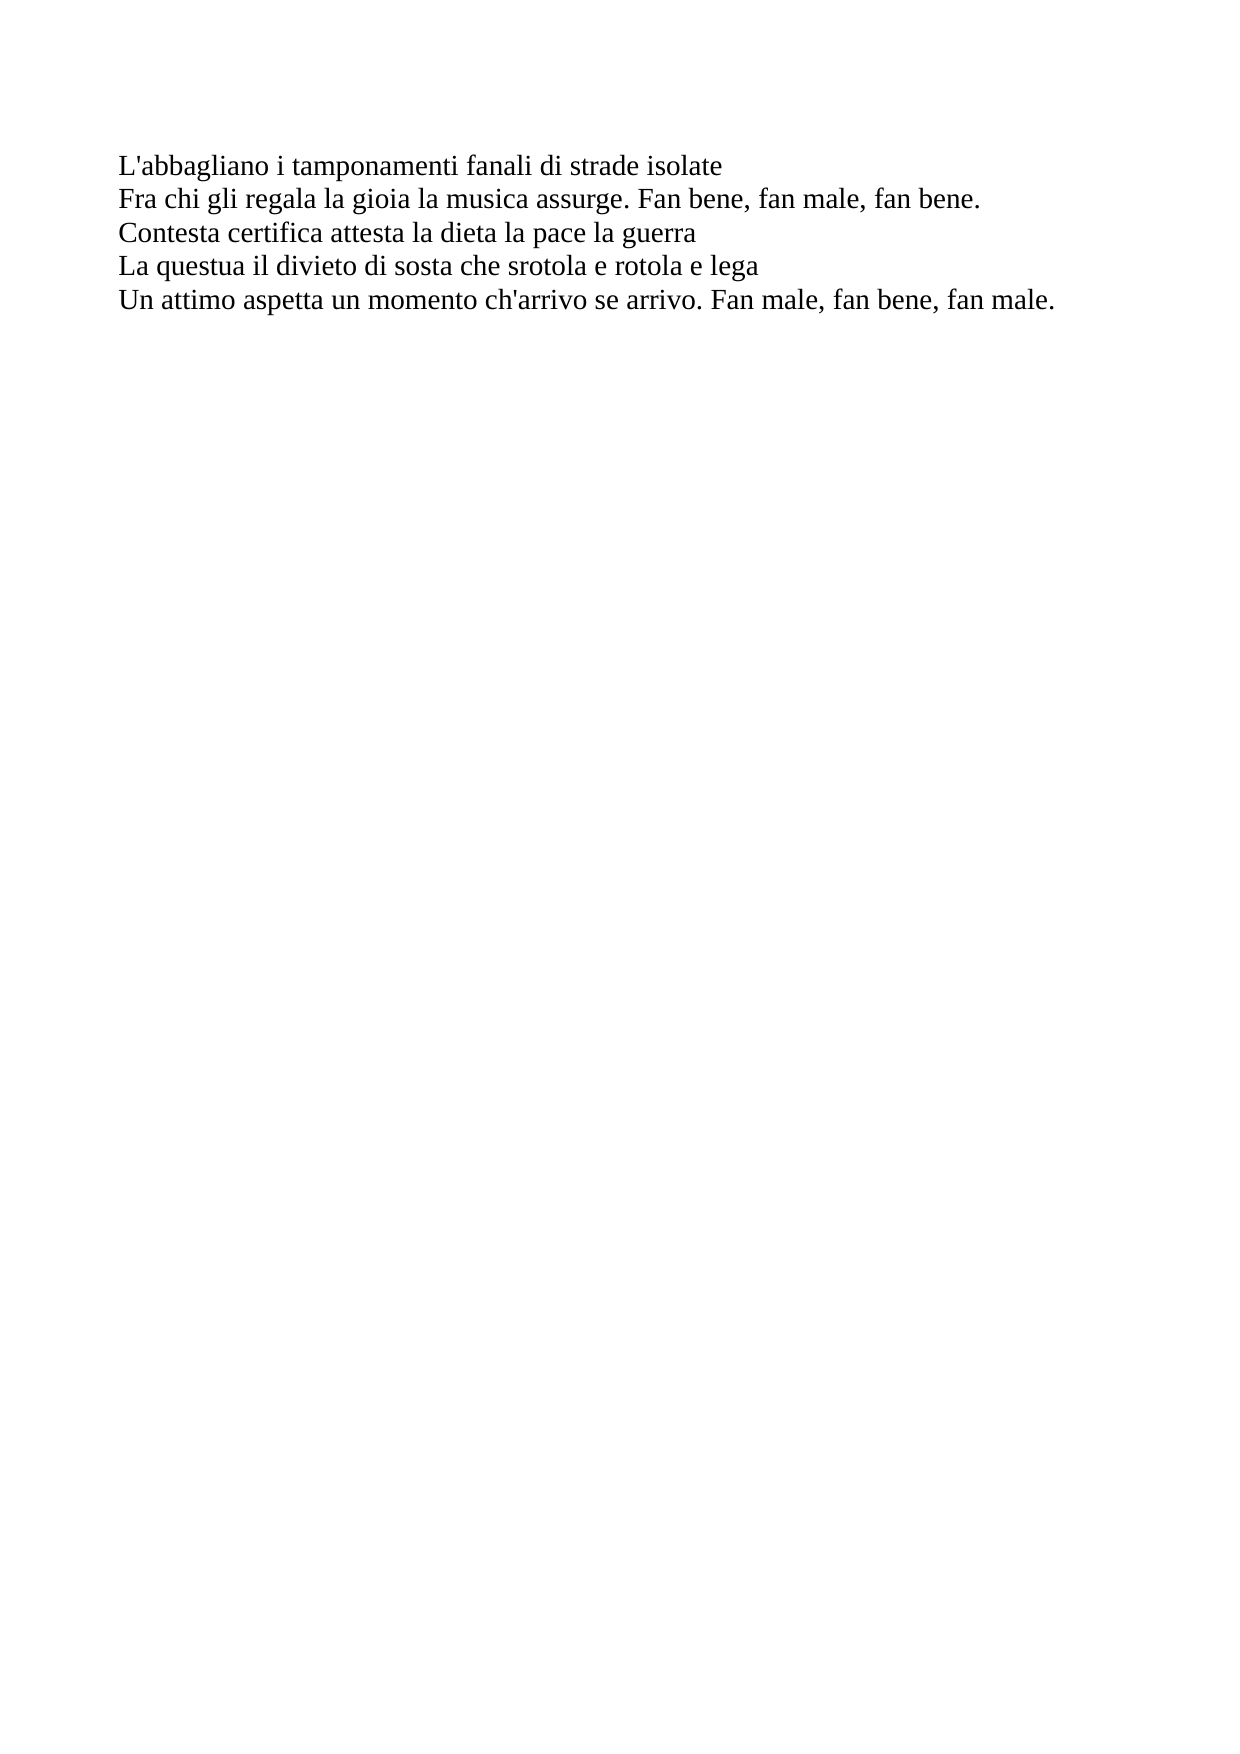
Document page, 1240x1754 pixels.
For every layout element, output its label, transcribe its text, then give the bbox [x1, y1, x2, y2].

text Un attimo aspetta un momento ch'arrivo se arrivo. Fan male, fan bene, fan male. [118, 282, 1121, 315]
text La questua il divieto di sosta che srotola e rotola e lega [118, 248, 1121, 282]
text L'abbagliano i tamponamenti fanali di strade isolate [118, 148, 1121, 181]
text Fra chi gli regala la gioia la musica assurge. Fan bene, fan male, fan bene. [118, 181, 1121, 215]
text Contesta certifica attesta la dieta la pace la guerra [118, 215, 1121, 248]
